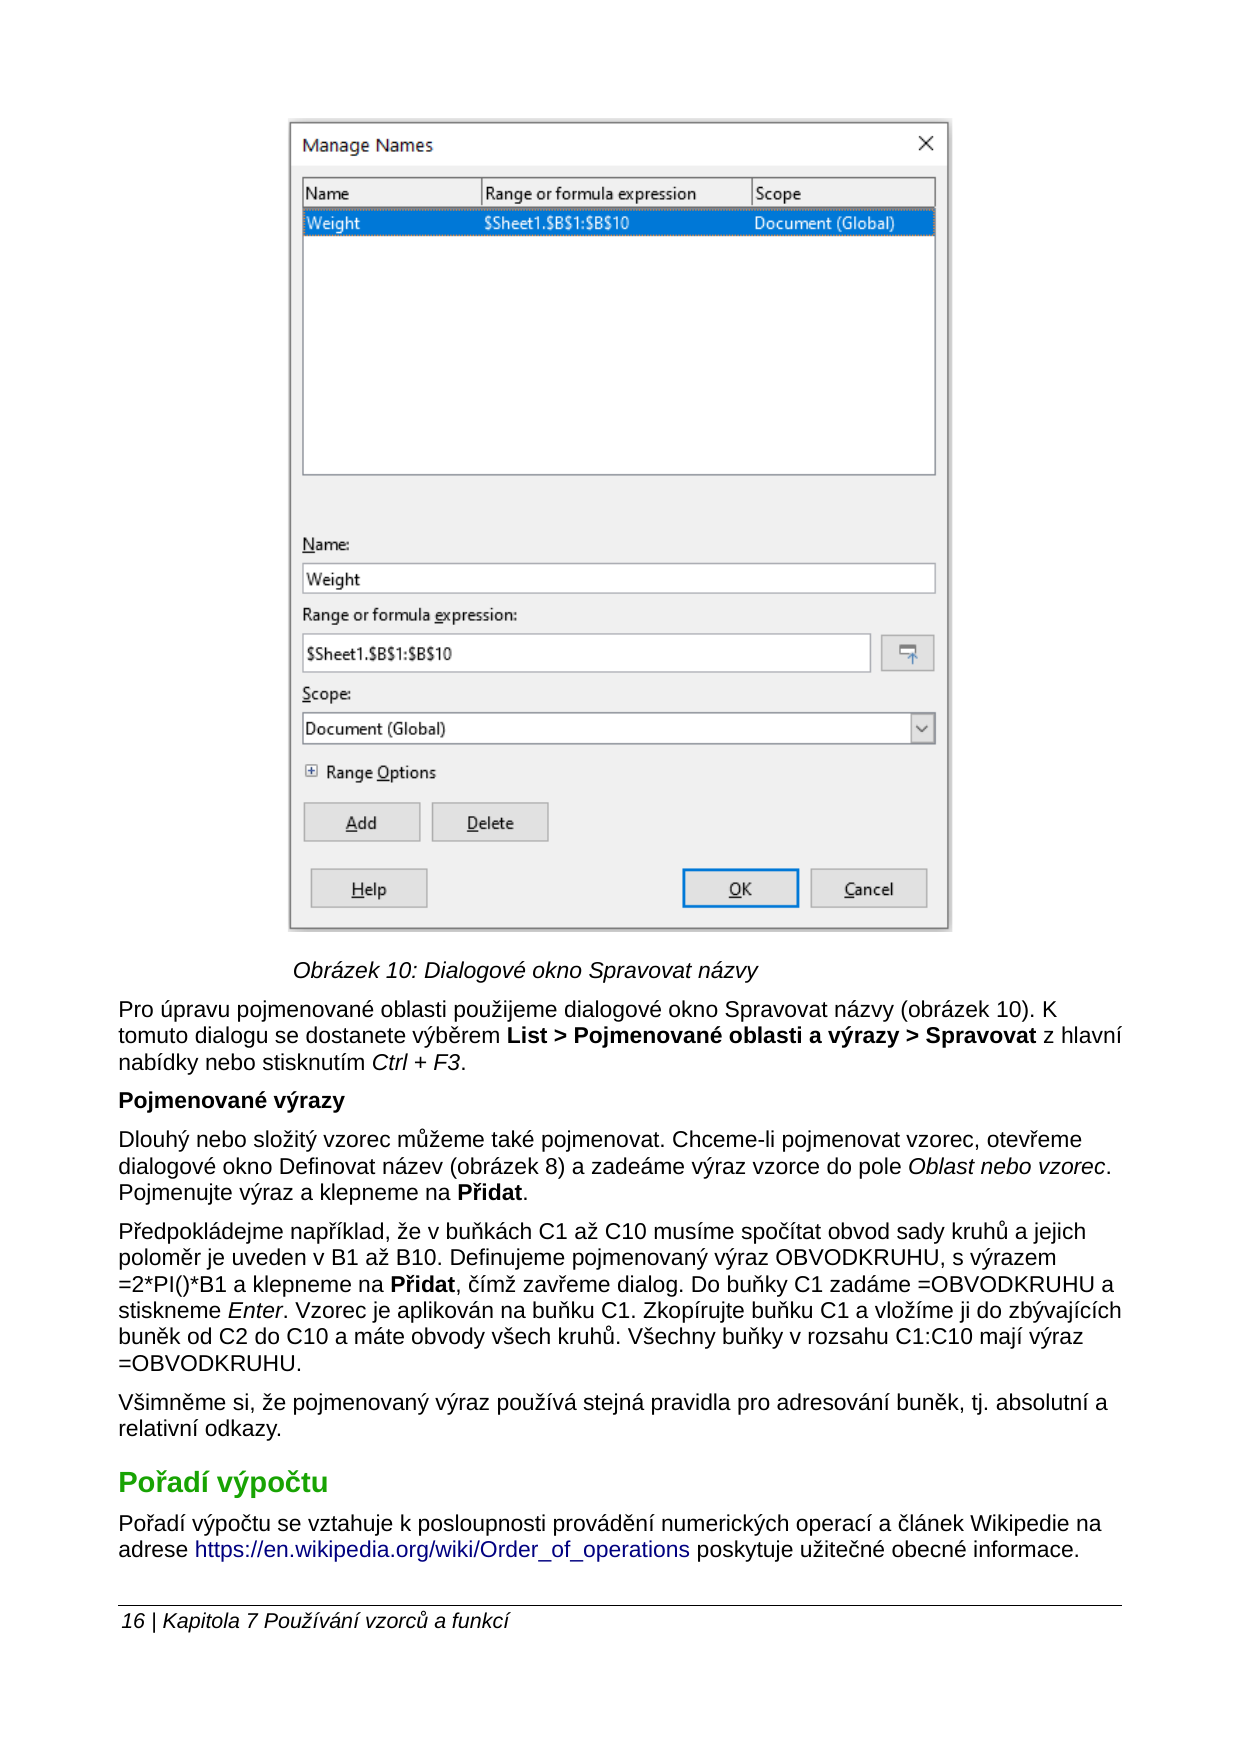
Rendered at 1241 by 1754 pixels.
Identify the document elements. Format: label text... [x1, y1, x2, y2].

text Pojmenované výrazy [118, 1087, 1122, 1114]
text Pro úpravu pojmenované oblasti použijeme dialogové okno Spravovat názvy (obrázek 10). K tomuto dialogu se dostanete výběrem List > Pojmenované oblasti a výrazy > Spravovat z hlavní nabídky nebo stisknutím Ctrl + F3. [118, 996, 1122, 1075]
text Předpokládejme například, že v buňkách C1 až C10 musíme spočítat obvod sady kruhů a jejich poloměr je uveden v B1 až B10. Definujeme pojmenovaný výraz OBVODKRUHU, s výrazem =2*PI()*B1 a klepneme na Přidat, čímž zavřeme dialog. Do buňky C1 zadáme =OBVODKRUHU a stiskneme Enter. Vzorec je aplikován na buňku C1. Zkopírujte buňku C1 a vložíme ji do zbývajících buněk od C2 do C10 a máte obvody všech kruhů. Všechny buňky v rozsahu C1:C10 mají výraz =OBVODKRUHU. [118, 1218, 1122, 1376]
text Dlouhý nebo složitý vzorec můžeme také pojmenovat. Chceme-li pojmenovat vzorec, otevřeme dialogové okno Definovat název (obrázek 8) a zadeáme výraz vzorce do pole Oblast nebo vzorec. Pojmenujte výraz a klepneme na Přidat. [118, 1126, 1122, 1205]
text Pořadí výpočtu se vztahuje k posloupnosti provádění numerických operací a článek Wikipedie na adrese https://en.wikipedia.org/wiki/Order_of_operations poskytuje užitečné obecné informace. [118, 1510, 1122, 1563]
text Všimněme si, že pojmenovaný výraz používá stejná pravidla pro adresování buněk, tj. absolutní a relativní odkazy. [118, 1388, 1122, 1441]
text Obrázek 10: Dialogové okno Spravovat názvy [293, 932, 948, 984]
picture [287, 118, 953, 932]
subtitle Pořadí výpočtu [118, 1465, 1122, 1498]
